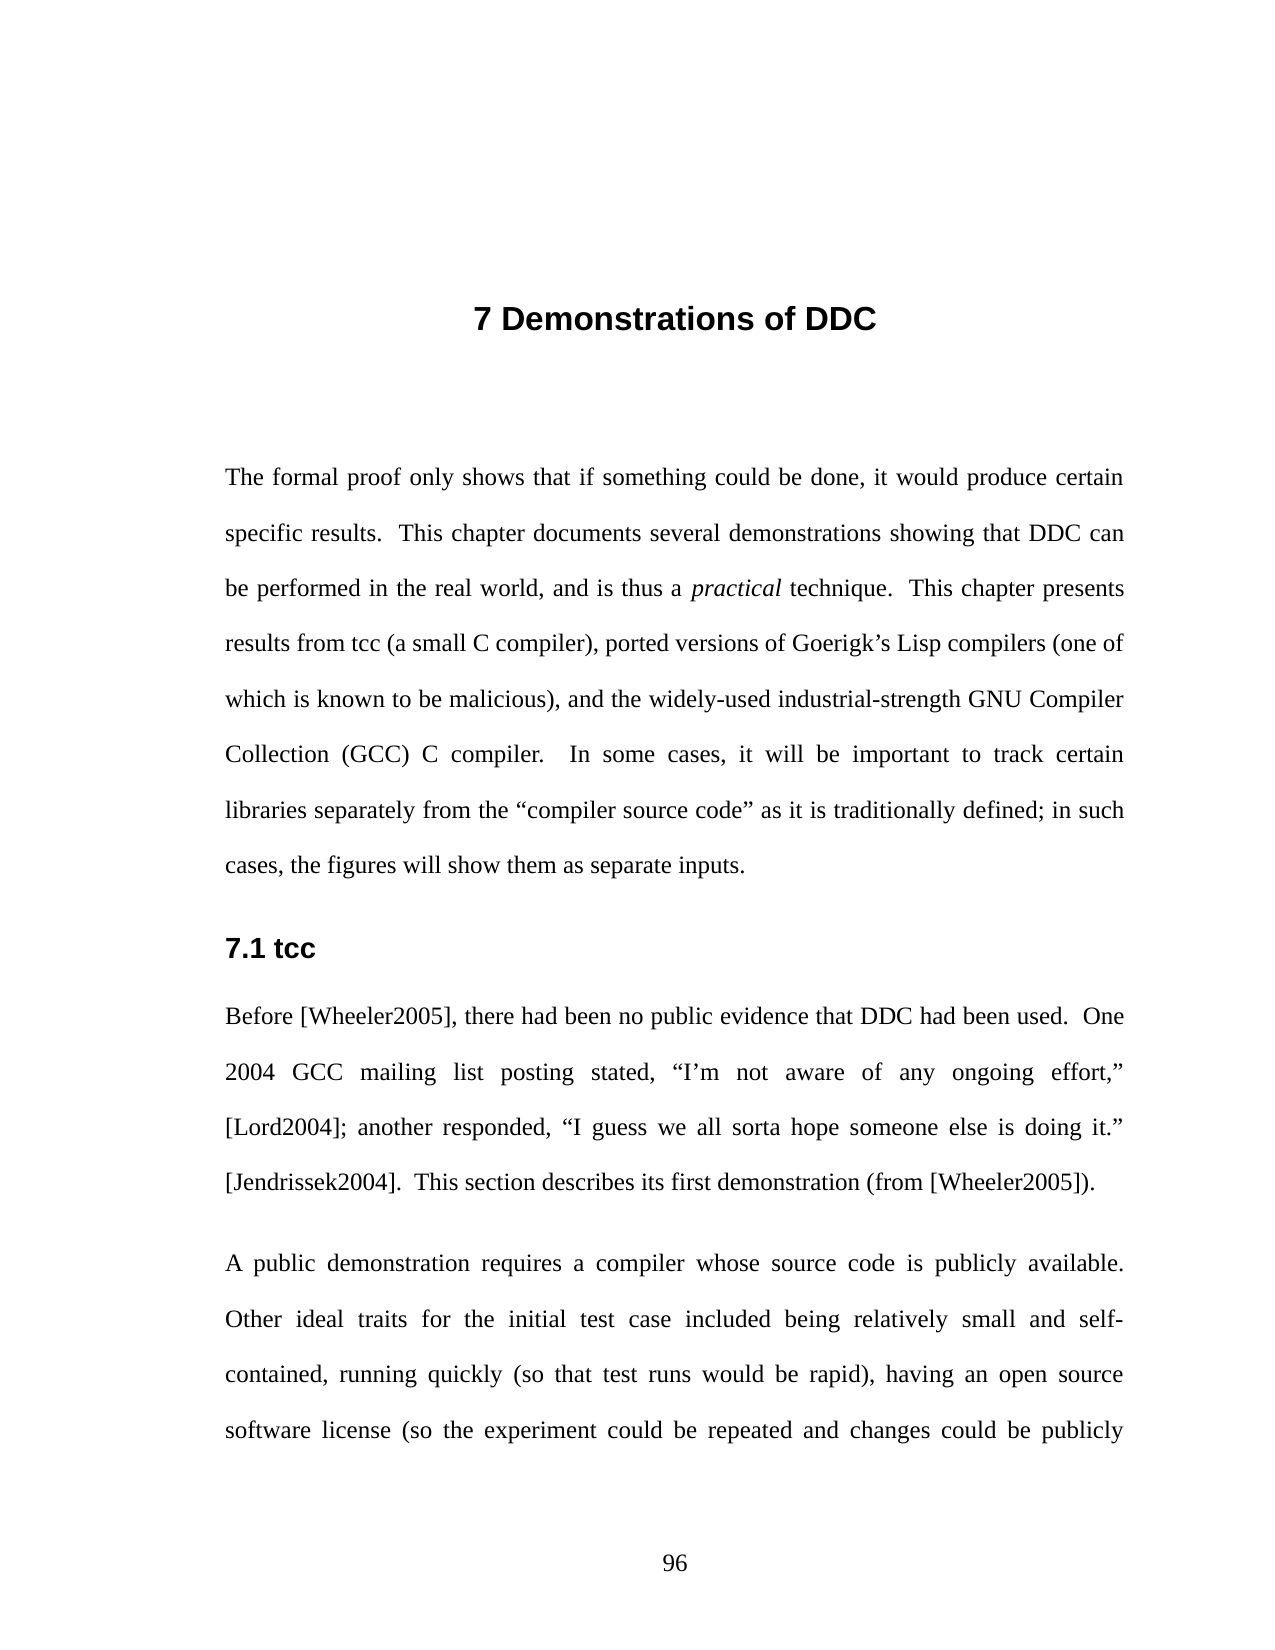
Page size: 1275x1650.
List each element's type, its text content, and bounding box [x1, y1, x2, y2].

text Before [Wheeler2005], there had been no public evidence that DDC had been used. One 2004 GCC mailing list posting stated, “I’m not aware of any ongoing effort,” [Lord2004]; another responded, “I guess we all sorta hope someone else is doing it.” [Jendrissek2004]. This section describes its first demonstration (from [Wheeler2005]). [225, 1002, 1125, 1196]
subtitle tcc [225, 932, 1125, 964]
text A public demonstration requires a compiler whose source code is publicly available. Other ideal traits for the initial test case included being relatively small and self-contained, running quickly (so that test runs would be rapid), having an open source software license (so the experiment could be repeated and changes could be publicly [225, 1249, 1125, 1443]
subtitle Demonstrations of DDC [225, 300, 1125, 337]
text The formal proof only shows that if something could be done, it would produce certain specific results. This chapter documents several demonstrations showing that DDC can be performed in the real world, and is thus a practical technique. This chapter presents results from tcc (a small C compiler), ported versions of Goerigk’s Lisp compilers (one of which is known to be malicious), and the widely-used industrial-strength GNU Compiler Collection (GCC) C compiler. In some cases, it will be important to track certain libraries separately from the “compiler source code” as it is traditionally defined; in such cases, the figures will show them as separate inputs. [225, 463, 1125, 879]
